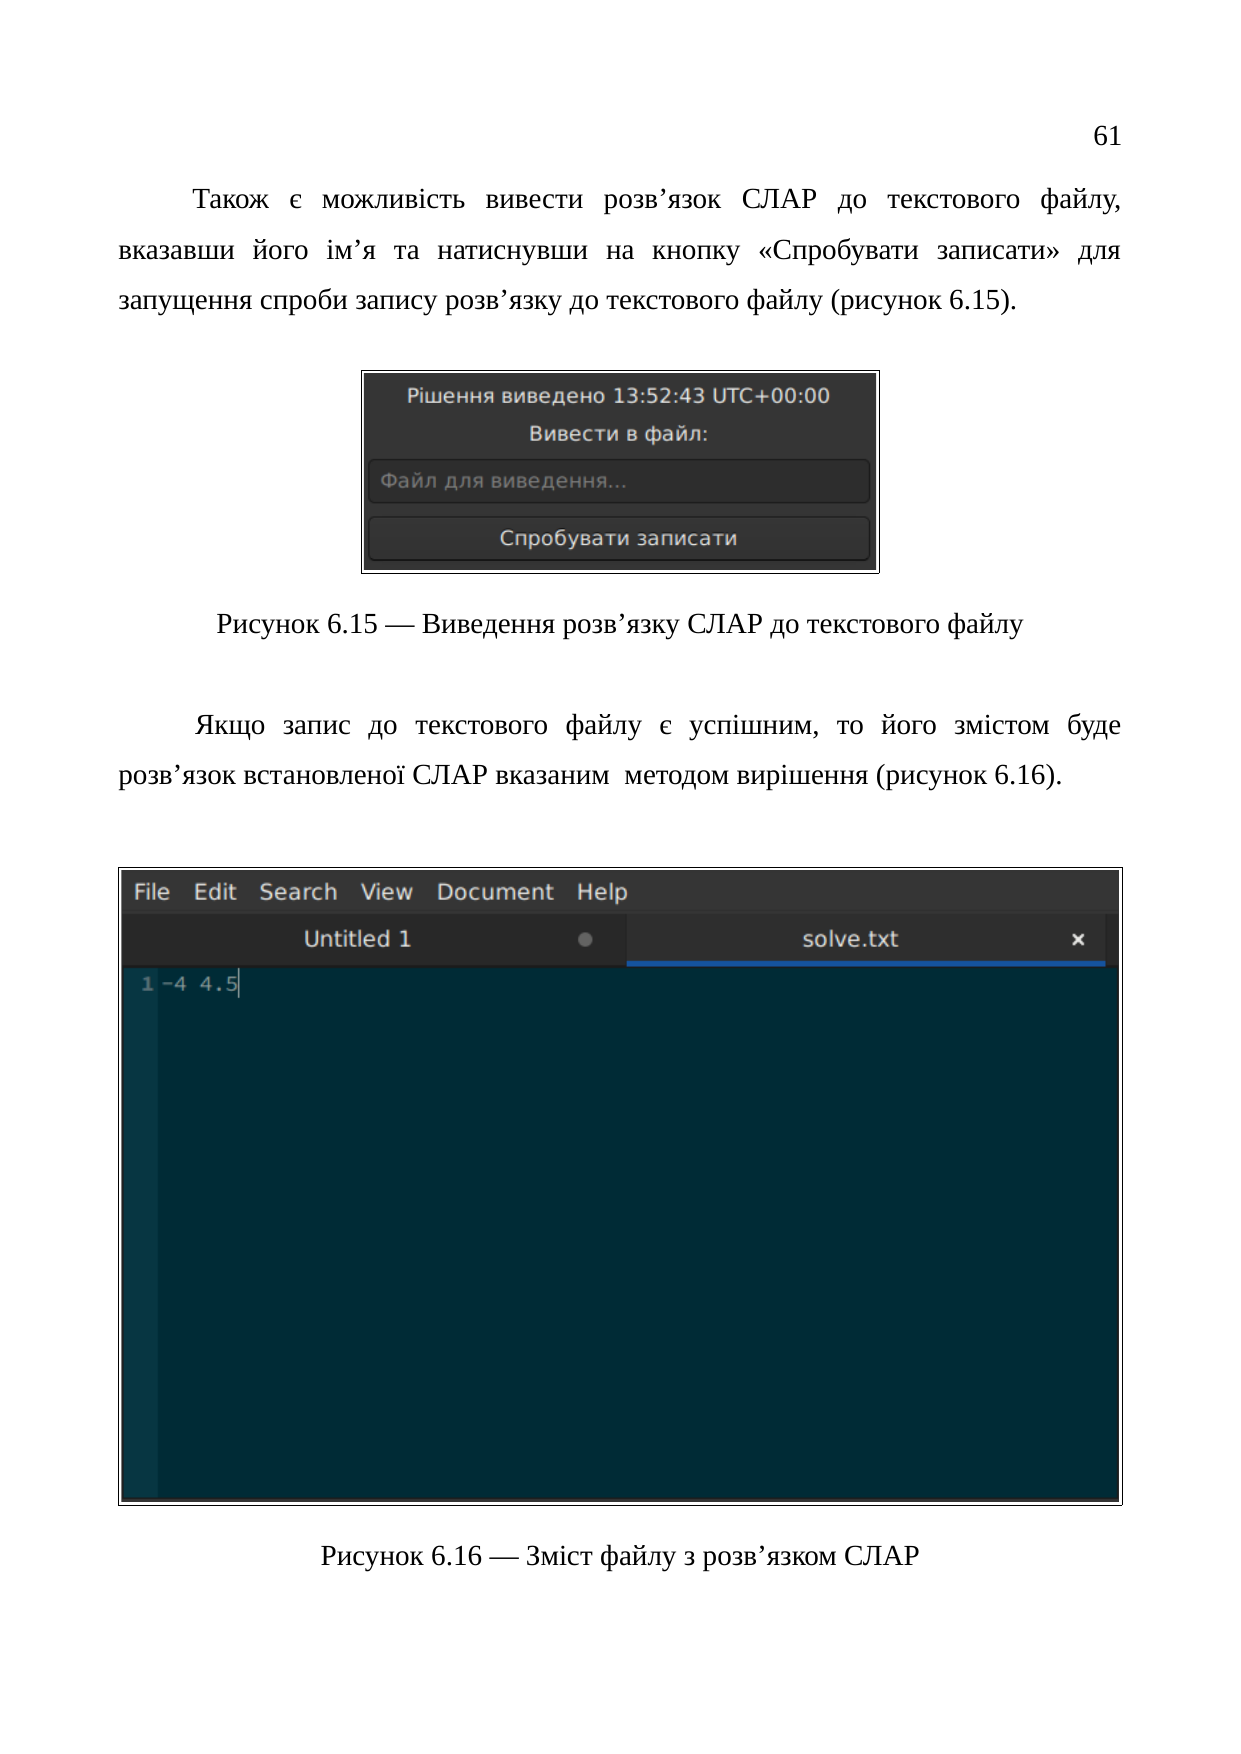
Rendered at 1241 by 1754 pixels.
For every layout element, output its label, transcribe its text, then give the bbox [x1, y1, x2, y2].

picture [363, 373, 877, 570]
picture [121, 870, 1119, 1502]
text Також є можливість вивести розв’язок СЛАР до текстового файлу, вказавши його ім’я та натиснувши на кнопку «Спробувати записати» для запущення спроби запису розв’язку до текстового файлу (рисунок 6.15). [118, 182, 1122, 316]
text [118, 858, 1122, 867]
text Рисунок 6.15 — Виведення розв’язку СЛАР до текстового файлу [118, 570, 1122, 640]
text Якщо запис до текстового файлу є успішним, то його змістом буде розв’язок встановленої СЛАР вказаним методом вирішення (рисунок 6.16). [118, 707, 1122, 791]
text Рисунок 6.16 — Зміст файлу з розв’язком СЛАР [118, 1506, 1122, 1572]
